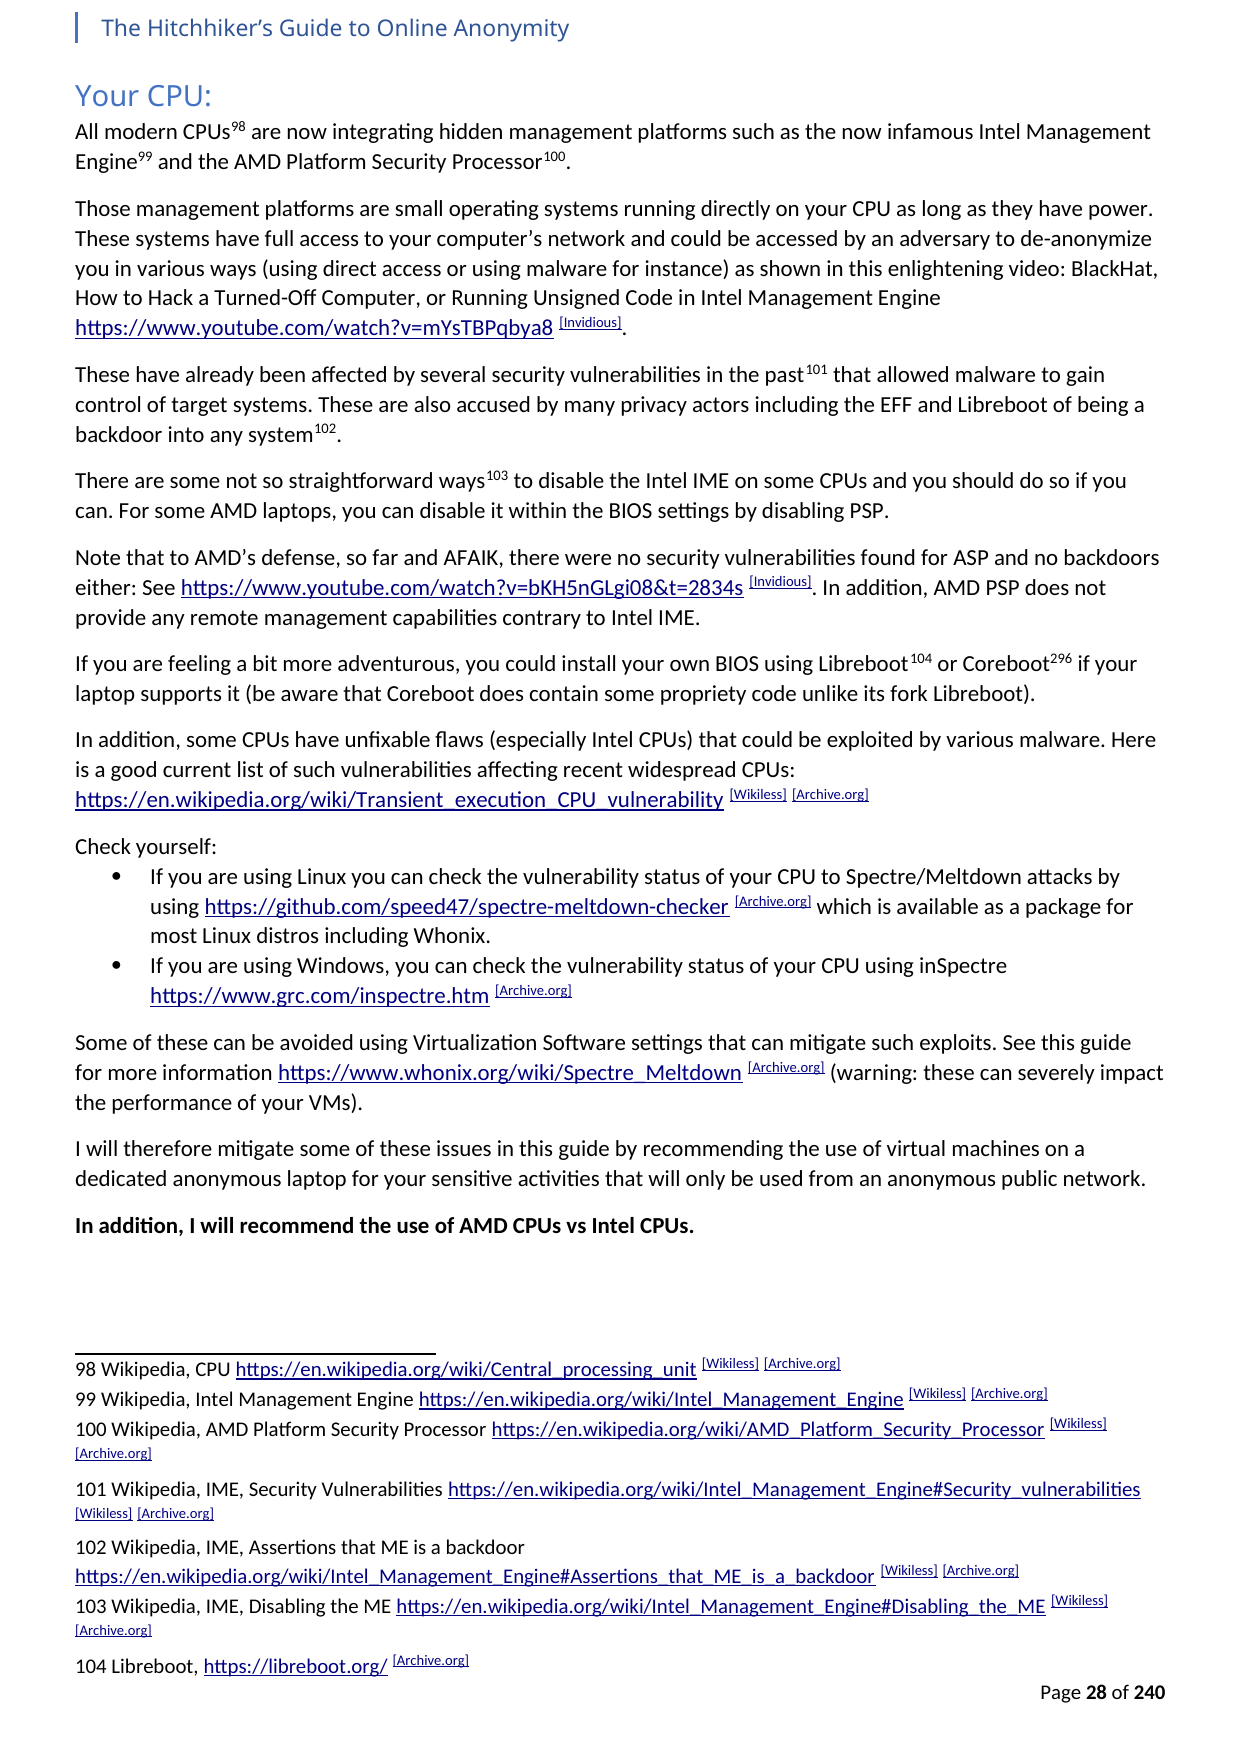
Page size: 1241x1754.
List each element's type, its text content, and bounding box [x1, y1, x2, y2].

text There are some not so straightforward ways to disable the Intel IME on some CPUs and you should do so if you can. For some AMD laptops, you can disable it within the BIOS settings by disabling PSP. [75, 466, 1165, 524]
text Those management platforms are small operating systems running directly on your CPU as long as they have power. These systems have full access to your computer’s network and could be accessed by an adversary to de-anonymize you in various ways (using direct access or using malware for instance) as shown in this enlightening video: BlackHat, How to Hack a Turned-Off Computer, or Running Unsigned Code in Intel Management Engine https://www.youtube.com/watch?v=mYsTBPqbya8 [Invidious]. [75, 194, 1165, 341]
text Wikipedia, IME, Security Vulnerabilities https://en.wikipedia.org/wiki/Intel_Management_Engine#Security_vulnerabilities [Wikiless] [Archive.org] [75, 1474, 1165, 1532]
text All modern CPUs are now integrating hidden management platforms such as the now infamous Intel Management Engine and the AMD Platform Security Processor. [75, 117, 1165, 175]
text Wikipedia, Intel Management Engine https://en.wikipedia.org/wiki/Intel_Management_Engine [Wikiless] [Archive.org] [75, 1384, 1165, 1412]
text Note that to AMD’s defense, so far and AFAIK, there were no security vulnerabilities found for ASP and no backdoors either: See https://www.youtube.com/watch?v=bKH5nGLgi08&t=2834s [Invidious]. In addition, AMD PSP does not provide any remote management capabilities contrary to Intel IME. [75, 543, 1165, 631]
text Check yourself: [75, 832, 1165, 860]
text In addition, some CPUs have unfixable flaws (especially Intel CPUs) that could be exploited by various malware. Here is a good current list of such vulnerabilities affecting recent widespread CPUs: https://en.wikipedia.org/wiki/Transient_execution_CPU_vulnerability [Wikiless] [Archive.org] [75, 726, 1165, 813]
list If you are using Linux you can check the vulnerability status of your CPU to Spectre/Meltdown attacks by using https://github.com/speed47/spectre-meltdown-checker [Archive.org] which is available as a package for most Linux distros including Whonix. [112, 862, 1165, 950]
text Wikipedia, IME, Disabling the ME https://en.wikipedia.org/wiki/Intel_Management_Engine#Disabling_the_ME [Wikiless] [Archive.org] [75, 1591, 1165, 1649]
list If you are using Windows, you can check the vulnerability status of your CPU using inSpectre https://www.grc.com/inspectre.htm [Archive.org] [112, 952, 1165, 1009]
subtitle Your CPU: [75, 75, 1165, 115]
text In addition, I will recommend the use of AMD CPUs vs Intel CPUs. [75, 1211, 1165, 1239]
text Wikipedia, IME, Assertions that ME is a backdoor https://en.wikipedia.org/wiki/Intel_Management_Engine#Assertions_that_ME_is_a_backdoor [Wikiless] [Archive.org] [75, 1534, 1165, 1589]
text I will therefore mitigate some of these issues in this guide by recommending the use of virtual machines on a dedicated anonymous laptop for your sensitive activities that will only be used from an anonymous public network. [75, 1134, 1165, 1192]
text If you are feeling a bit more adventurous, you could install your own BIOS using Libreboot or Coreboot296 if your laptop supports it (be aware that Coreboot does contain some propriety code unlike its fork Libreboot). [75, 649, 1165, 707]
text Some of these can be avoided using Virtualization Software settings that can mitigate such exploits. See this guide for more information https://www.whonix.org/wiki/Spectre_Meltdown [Archive.org] (warning: these can severely impact the performance of your VMs). [75, 1028, 1165, 1116]
text These have already been affected by several security vulnerabilities in the past that allowed malware to gain control of target systems. These are also accused by many privacy actors including the EFF and Libreboot of being a backdoor into any system. [75, 360, 1165, 448]
text Libreboot, https://libreboot.org/ [Archive.org] [75, 1651, 1165, 1679]
text Wikipedia, CPU https://en.wikipedia.org/wiki/Central_processing_unit [Wikiless] [Archive.org] [75, 1354, 1165, 1383]
text Wikipedia, AMD Platform Security Processor https://en.wikipedia.org/wiki/AMD_Platform_Security_Processor [Wikiless] [Archive.org] [75, 1414, 1165, 1472]
